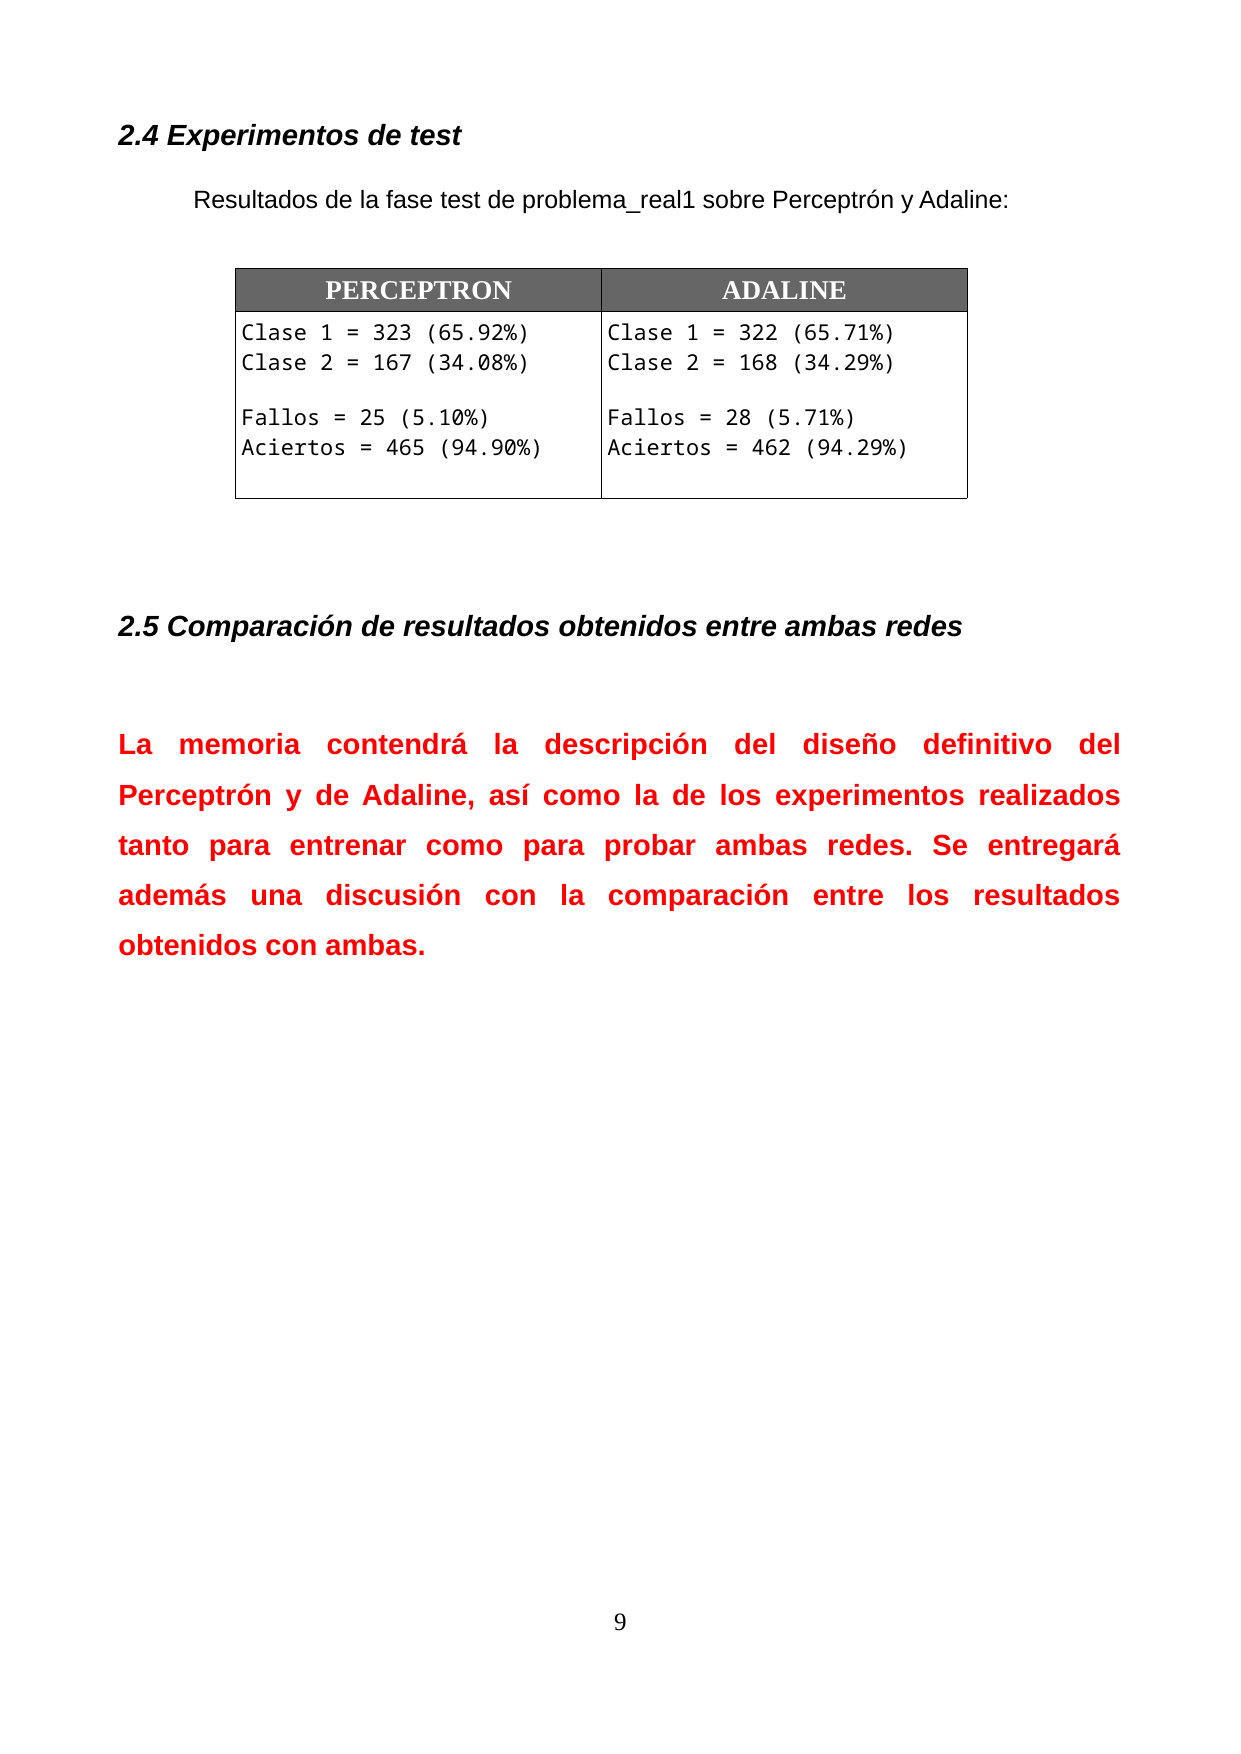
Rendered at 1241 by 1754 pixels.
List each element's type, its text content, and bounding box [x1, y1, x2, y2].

text Resultados de la fase test de problema_real1 sobre Perceptrón y Adaline: [118, 181, 1122, 214]
table_header ADALINE [602, 269, 967, 311]
table_cell Clase 1 = 323 (65.92%) Clase 2 = 167 (34.08%) Fallos = 25 (5.10%) Aciertos = 465 (94.90%) [236, 312, 601, 497]
text 2.5 Comparación de resultados obtenidos entre ambas redes [118, 609, 1122, 642]
text La memoria contendrá la descripción del diseño definitivo del Perceptrón y de Adaline, así como la de los experimentos realizados tanto para entrenar como para probar ambas redes. Se entregará además una discusión con la comparación entre los resultados obtenidos con ambas. [118, 727, 1122, 962]
table_cell Clase 1 = 322 (65.71%) Clase 2 = 168 (34.29%) Fallos = 28 (5.71%) Aciertos = 462 (94.29%) [602, 312, 967, 497]
table_header PERCEPTRON [236, 269, 601, 311]
text 2.4 Experimentos de test [118, 118, 1122, 152]
